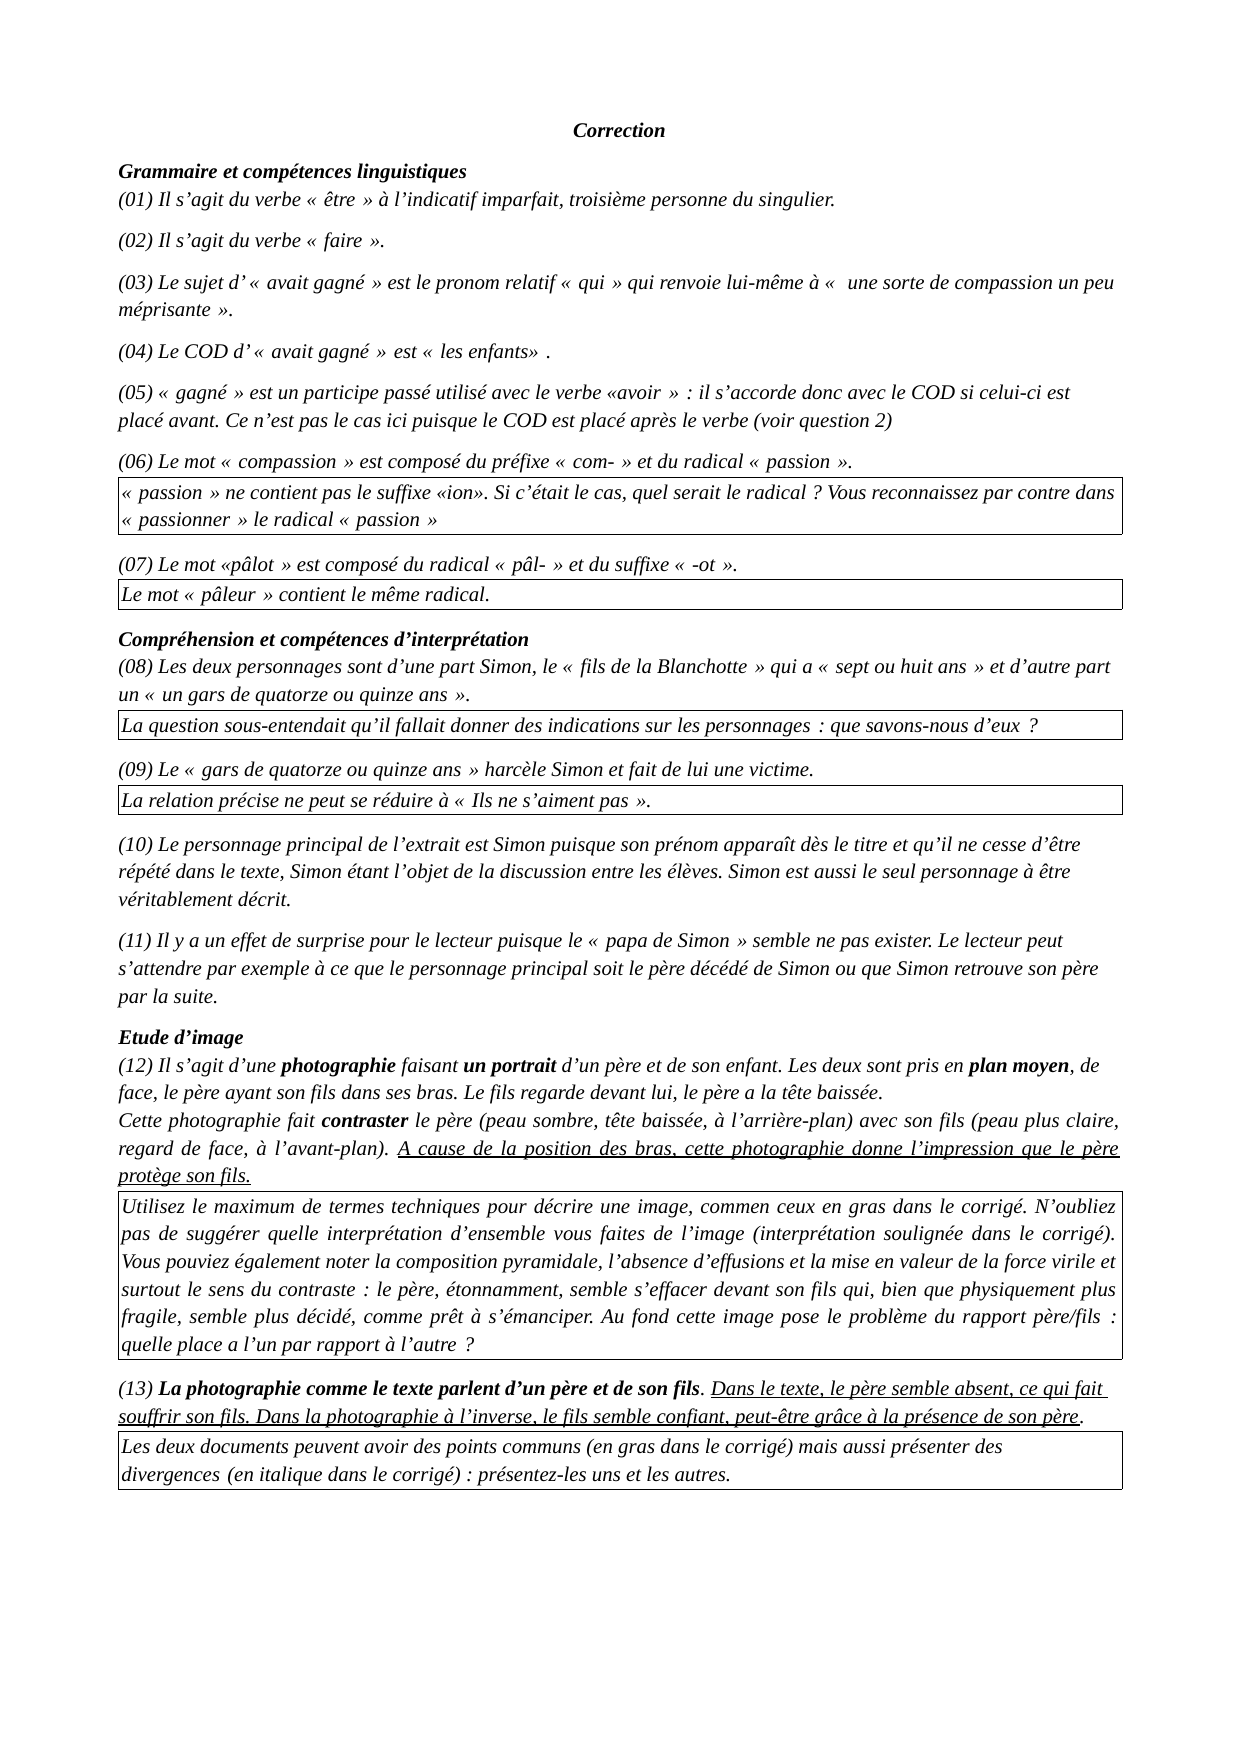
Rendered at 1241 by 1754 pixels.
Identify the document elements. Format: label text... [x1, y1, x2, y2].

text Les deux documents peuvent avoir des points communs (en gras dans le corrigé) mais aussi présenter des divergences (en italique dans le corrigé) : présentez-les uns et les autres. [119, 1432, 1122, 1489]
text (13) La photographie comme le texte parlent d’un père et de son fils. Dans le texte, le père semble absent, ce qui fait souffrir son fils. Dans la photographie à l’inverse, le fils semble confiant, peut-être grâce à la présence de son père. [118, 1376, 1122, 1428]
text Le mot « pâleur » contient le même radical. [119, 580, 1122, 609]
text (11) Il y a un effet de surprise pour le lecteur puisque le « papa de Simon » semble ne pas exister. Le lecteur peut s’attendre par exemple à ce que le personnage principal soit le père décédé de Simon ou que Simon retrouve son père par la suite. [118, 928, 1122, 1008]
text Utilisez le maximum de termes techniques pour décrire une image, commen ceux en gras dans le corrigé. N’oubliez pas de suggérer quelle interprétation d’ensemble vous faites de l’image (interprétation soulignée dans le corrigé). Vous pouviez également noter la composition pyramidale, l’absence d’effusions et la mise en valeur de la force virile et surtout le sens du contraste : le père, étonnamment, semble s’effacer devant son fils qui, bien que physiquement plus fragile, semble plus décidé, comme prêt à s’émanciper. Au fond cette image pose le problème du rapport père/fils : quelle place a l’un par rapport à l’autre ? [119, 1192, 1122, 1359]
text (02) Il s’agit du verbe « faire ». [118, 228, 1122, 252]
text Etude d’image [118, 1025, 1122, 1049]
text (05) « gagné » est un participe passé utilisé avec le verbe «avoir » : il s’accorde donc avec le COD si celui-ci est placé avant. Ce n’est pas le cas ici puisque le COD est placé après le verbe (voir question 2) [118, 380, 1122, 432]
text (12) Il s’agit d’une photographie faisant un portrait d’un père et de son enfant. Les deux sont pris en plan moyen, de face, le père ayant son fils dans ses bras. Le fils regarde devant lui, le père a la tête baissée. [118, 1053, 1122, 1104]
text Cette photographie fait contraster le père (peau sombre, tête baissée, à l’arrière-plan) avec son fils (peau plus claire, regard de face, à l’avant-plan). A cause de la position des bras, cette photographie donne l’impression que le père protège son fils. [118, 1108, 1122, 1187]
text Grammaire et compétences linguistiques [118, 159, 1122, 183]
text (06) Le mot « compassion » est composé du préfixe « com- » et du radical « passion ». [118, 449, 1122, 473]
text (09) Le « gars de quatorze ou quinze ans » harcèle Simon et fait de lui une victime. [118, 757, 1122, 781]
text La question sous-entendait qu’il fallait donner des indications sur les personnages : que savons-nous d’eux ? [119, 711, 1122, 739]
text Correction [118, 118, 1122, 142]
text Compréhension et compétences d’interprétation [118, 627, 1122, 651]
text (04) Le COD d’ « avait gagné » est « les enfants» . [118, 339, 1122, 363]
text La relation précise ne peut se réduire à « Ils ne s’aiment pas ». [119, 786, 1122, 814]
text (08) Les deux personnages sont d’une part Simon, le « fils de la Blanchotte » qui a « sept ou huit ans » et d’autre part un « un gars de quatorze ou quinze ans ». [118, 654, 1122, 706]
text (07) Le mot «pâlot » est composé du radical « pâl- » et du suffixe « -ot ». [118, 552, 1122, 576]
text (01) Il s’agit du verbe « être » à l’indicatif imparfait, troisième personne du singulier. [118, 187, 1122, 211]
text (10) Le personnage principal de l’extrait est Simon puisque son prénom apparaît dès le titre et qu’il ne cesse d’être répété dans le texte, Simon étant l’objet de la discussion entre les élèves. Simon est aussi le seul personnage à être véritablement décrit. [118, 832, 1122, 911]
text (03) Le sujet d’ « avait gagné » est le pronom relatif « qui » qui renvoie lui-même à « une sorte de compassion un peu méprisante ». [118, 270, 1122, 321]
text « passion » ne contient pas le suffixe «ion». Si c’était le cas, quel serait le radical ? Vous reconnaissez par contre dans « passionner » le radical « passion » [119, 478, 1122, 534]
